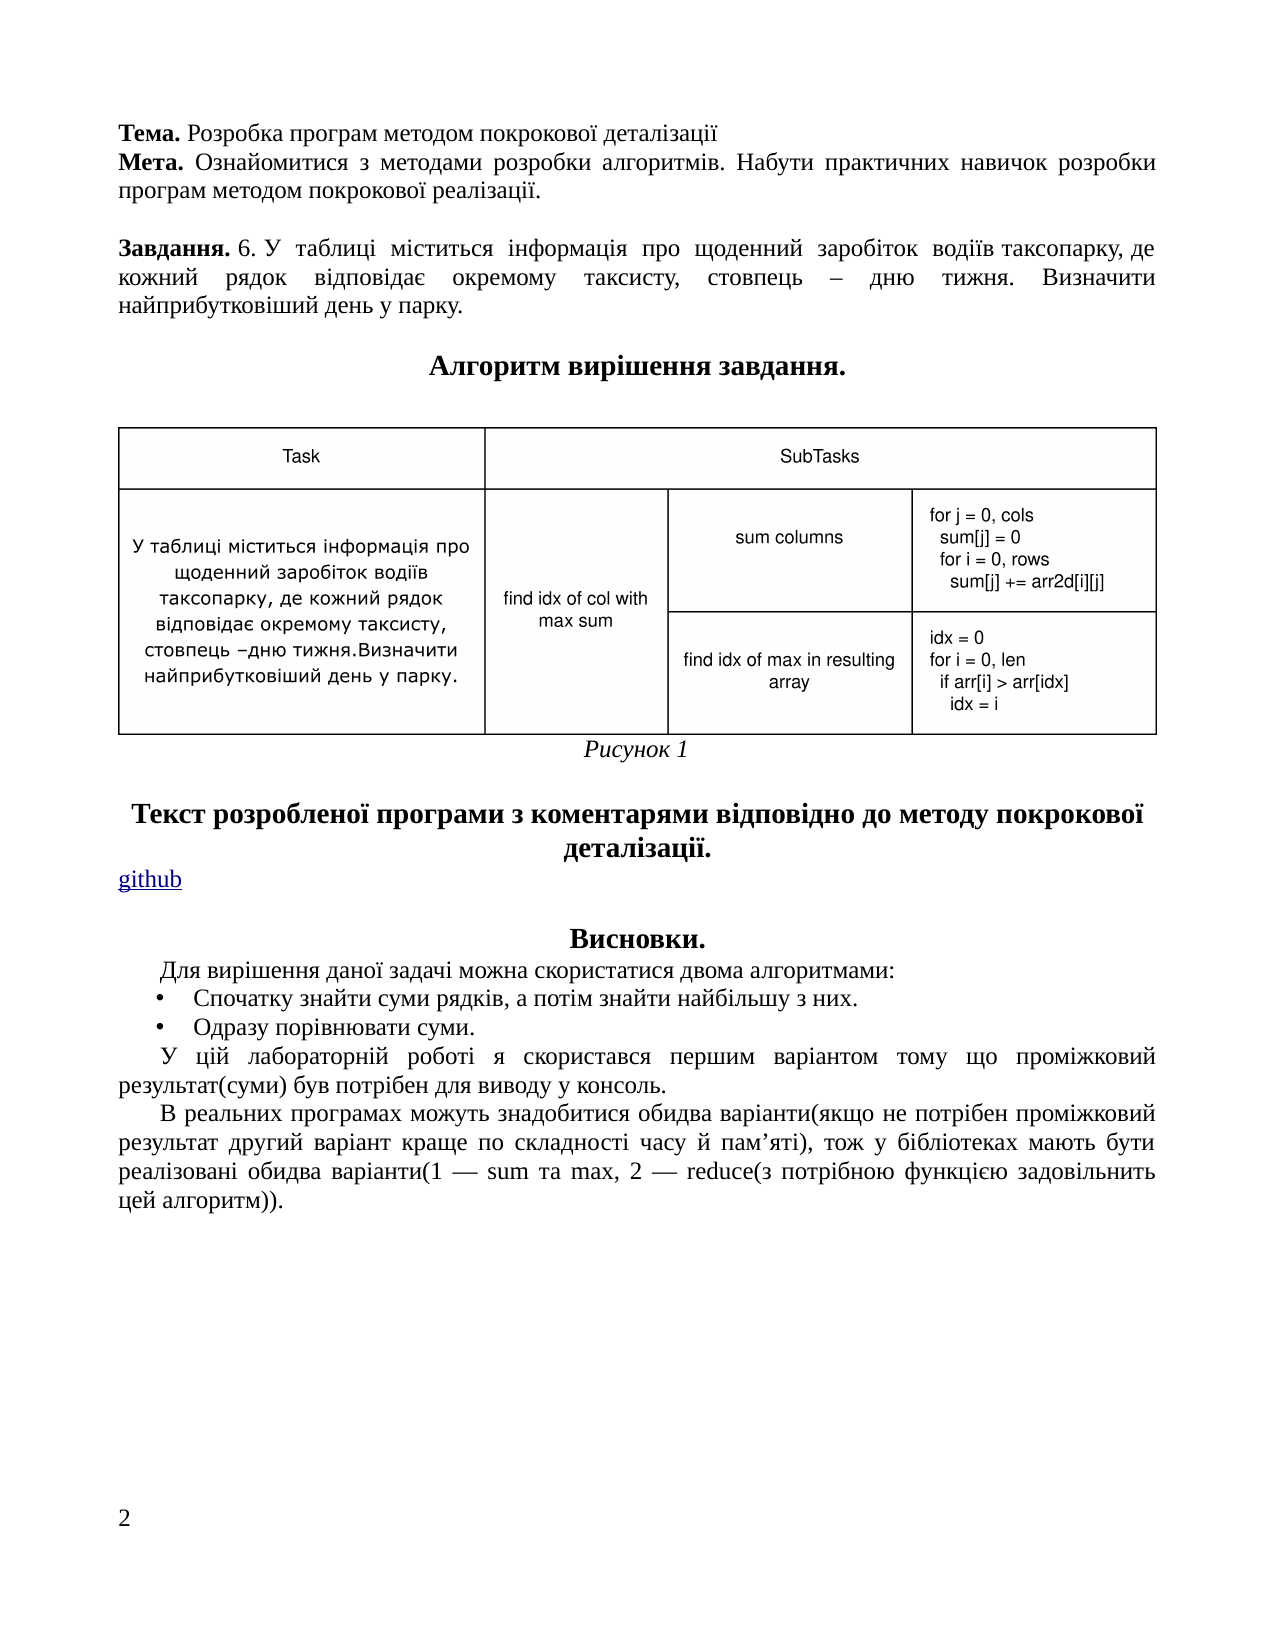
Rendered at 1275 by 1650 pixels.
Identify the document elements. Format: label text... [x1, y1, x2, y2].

text Завдання. 6. У таблиці міститься інформація про щоденний заробіток водіїв таксопарку, де кожний рядок відповідає окремому таксисту, стовпець – дню тижня. Визначити найприбутковіший день у парку. [118, 233, 1157, 319]
text Висновки. [118, 921, 1157, 955]
text Мета. Ознайомитися з методами розробки алгоритмів. Набути практичних навичок розробки програм методом покрокової реалізації. [118, 147, 1157, 204]
text Алгоритм вирішення завдання. [118, 348, 1157, 382]
list Спочатку знайти суми рядків, а потім знайти найбільшу з них. [156, 983, 1157, 1012]
text У цій лабораторній роботі я скористався першим варіантом тому що проміжковий результат(суми) був потрібен для виводу у консоль. [118, 1041, 1157, 1098]
text Текст розробленої програми з коментарями відповідно до методу покрокової деталізації. [118, 797, 1157, 864]
text Рисунок 1 [118, 735, 1157, 763]
text Для вирішення даної задачі можна скористатися двома алгоритмами: [118, 955, 1157, 983]
text Тема. Розробка програм методом покрокової деталізації [118, 118, 1157, 147]
picture [118, 427, 1157, 735]
text github [118, 864, 1157, 892]
list Одразу порівнювати суми. [156, 1012, 1157, 1041]
text В реальних програмах можуть знадобитися обидва варіанти(якщо не потрібен проміжковий результат другий варіант краще по складності часу й пам’яті), тож у бібліотеках мають бути реалізовані обидва варіанти(1 — sum та max, 2 — reduce(з потрібною функцією задовільнить цей алгоритм)). [118, 1098, 1157, 1213]
